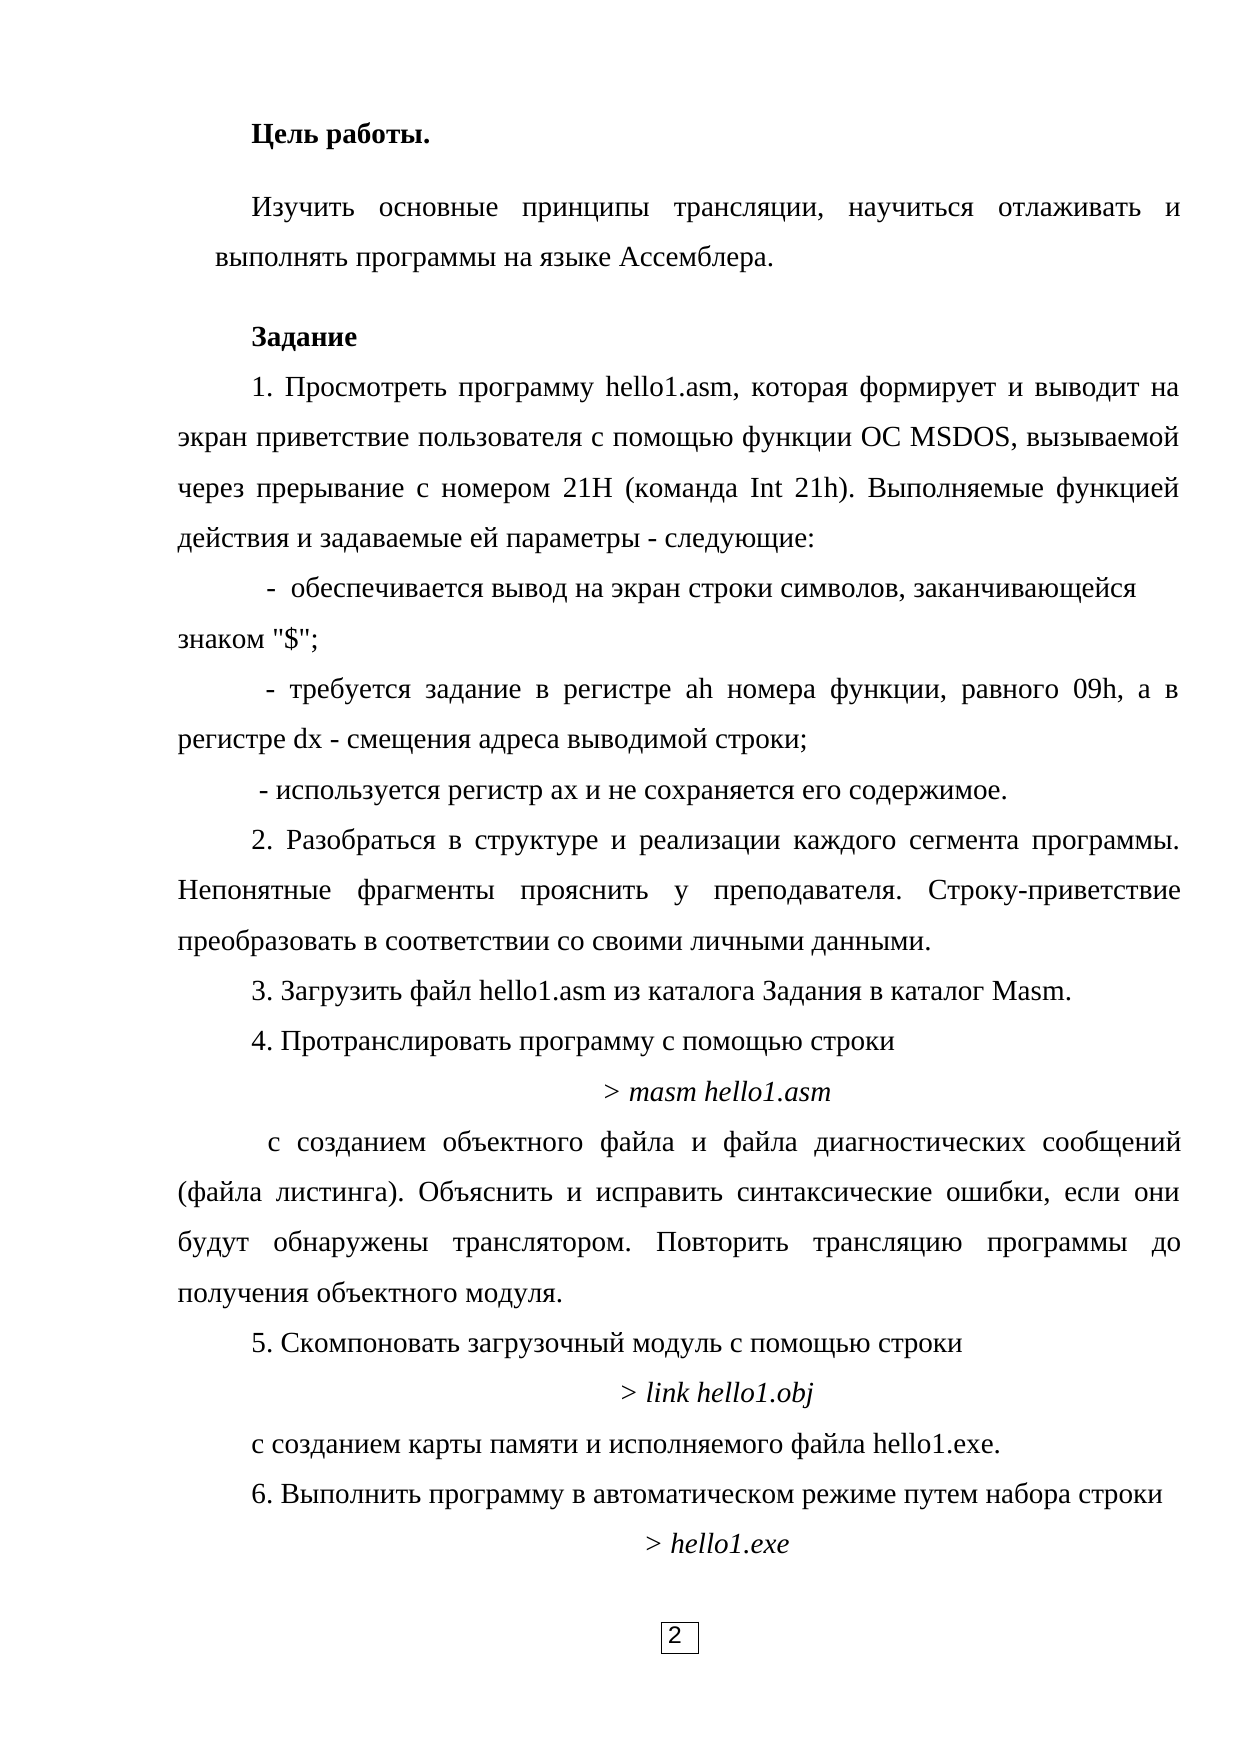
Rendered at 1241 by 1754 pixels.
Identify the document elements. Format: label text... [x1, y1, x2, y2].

list Протранслировать программу с помощью строки [251, 1023, 1205, 1057]
text с созданием карты памяти и исполняемого файла hello1.exe. [251, 1426, 1205, 1459]
list Скомпоновать загрузочный модуль с помощью строки [251, 1325, 1205, 1359]
subtitle Цель работы. [251, 116, 1205, 150]
text Изучить основные принципы трансляции, научиться отлаживать и выполнять программы на языке Ассемблера. [215, 189, 1181, 273]
list Просмотреть программу hello1.asm, которая формирует и выводит на экран приветствие пользователя с помощью функции ОС MSDOS, вызываемой через прерывание с номером 21H (команда Int 21h). Выполняемые функцией действия и задаваемые ей параметры - следующие: [177, 369, 1181, 554]
list Загрузить файл hello1.asm из каталога Задания в каталог Masm. [251, 973, 1205, 1007]
list обеспечивается вывод на экран строки символов, заканчивающейся знаком "$"; [177, 571, 1180, 654]
text > masm hello1.asm [602, 1074, 1205, 1107]
subtitle Задание [251, 319, 1205, 352]
text - используется регистр ax и не сохраняется его содержимое. [258, 772, 1205, 805]
text > link hello1.obj [258, 1376, 1174, 1409]
text c созданием объектного файла и файла диагностических сообщений (файла листинга). Объяснить и исправить синтаксические ошибки, если они будут обнаружены транслятором. Повторить трансляцию программы до получения объектного модуля. [177, 1124, 1181, 1308]
list требуется задание в регистре ah номера функции, равного 09h, а в регистре dx - смещения адреса выводимой строки; [177, 671, 1181, 755]
list Выполнить программу в автоматическом режиме путем набора строки [251, 1476, 1205, 1510]
text > hello1.exe [643, 1526, 1205, 1560]
list Разобраться в структуре и реализации каждого сегмента программы. Непонятные фрагменты прояснить у преподавателя. Строку-приветствие преобразовать в соответствии со своими личными данными. [177, 822, 1181, 956]
